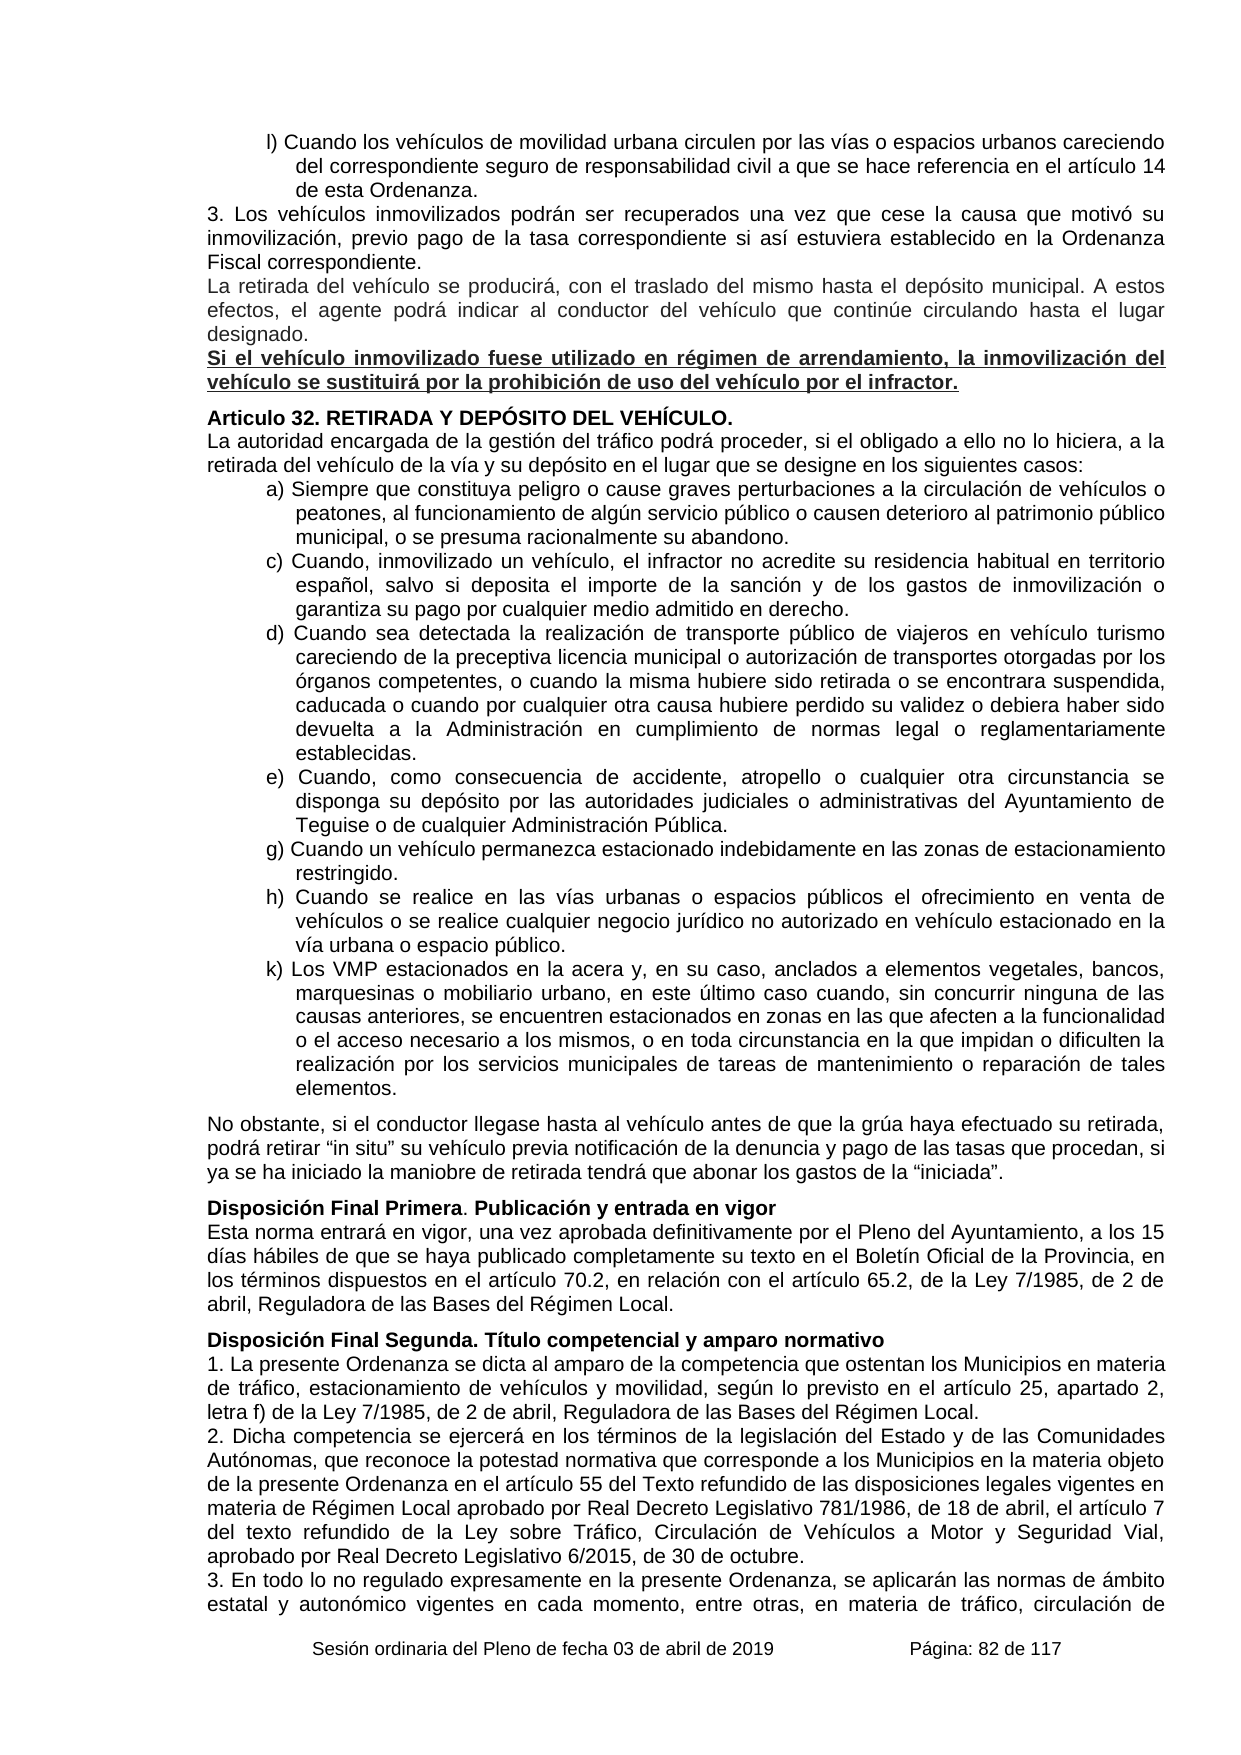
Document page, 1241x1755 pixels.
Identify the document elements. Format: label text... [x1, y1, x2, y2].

text a) Siempre que constituya peligro o cause graves perturbaciones a la circulación de vehículos o peatones, al funcionamiento de algún servicio público o causen deterioro al patrimonio público municipal, o se presuma racionalmente su abandono. [266, 477, 1167, 549]
text La autoridad encargada de la gestión del tráfico podrá proceder, si el obligado a ello no lo hiciera, a la retirada del vehículo de la vía y su depósito en el lugar que se designe en los siguientes casos: [207, 429, 1167, 477]
text Articulo 32. RETIRADA Y DEPÓSITO DEL VEHÍCULO. [207, 405, 1167, 429]
text g) Cuando un vehículo permanezca estacionado indebidamente en las zonas de estacionamiento restringido. [266, 837, 1167, 884]
text c) Cuando, inmovilizado un vehículo, el infractor no acredite su residencia habitual en territorio español, salvo si deposita el importe de la sanción y de los gastos de inmovilización o garantiza su pago por cualquier medio admitido en derecho. [266, 549, 1167, 621]
text h) Cuando se realice en las vías urbanas o espacios públicos el ofrecimiento en venta de vehículos o se realice cualquier negocio jurídico no autorizado en vehículo estacionado en la vía urbana o espacio público. [266, 884, 1167, 956]
text No obstante, si el conductor llegase hasta al vehículo antes de que la grúa haya efectuado su retirada, podrá retirar “in situ” su vehículo previa notificación de la denuncia y pago de las tasas que procedan, si ya se ha iniciado la maniobre de retirada tendrá que abonar los gastos de la “iniciada”. [207, 1112, 1167, 1184]
text 3. Los vehículos inmovilizados podrán ser recuperados una vez que cese la causa que motivó su inmovilización, previo pago de la tasa correspondiente si así estuviera establecido en la Ordenanza Fiscal correspondiente. [207, 202, 1167, 274]
text Si el vehículo inmovilizado fuese utilizado en régimen de arrendamiento, la inmovilización del vehículo se sustituirá por la prohibición de uso del vehículo por el infractor. [207, 346, 1167, 393]
text d) Cuando sea detectada la realización de transporte público de viajeros en vehículo turismo careciendo de la preceptiva licencia municipal o autorización de transportes otorgadas por los órganos competentes, o cuando la misma hubiere sido retirada o se encontrara suspendida, caducada o cuando por cualquier otra causa hubiere perdido su validez o debiera haber sido devuelta a la Administración en cumplimiento de normas legal o reglamentariamente establecidas. [266, 621, 1167, 765]
text 2. Dicha competencia se ejercerá en los términos de la legislación del Estado y de las Comunidades Autónomas, que reconoce la potestad normativa que corresponde a los Municipios en la materia objeto de la presente Ordenanza en el artículo 55 del Texto refundido de las disposiciones legales vigentes en materia de Régimen Local aprobado por Real Decreto Legislativo 781/1986, de 18 de abril, el artículo 7 del texto refundido de la Ley sobre Tráfico, Circulación de Vehículos a Motor y Seguridad Vial, aprobado por Real Decreto Legislativo 6/2015, de 30 de octubre. [207, 1424, 1167, 1567]
text e) Cuando, como consecuencia de accidente, atropello o cualquier otra circunstancia se disponga su depósito por las autoridades judiciales o administrativas del Ayuntamiento de Teguise o de cualquier Administración Pública. [266, 765, 1167, 837]
text Disposición Final Primera. Publicación y entrada en vigor [207, 1196, 1167, 1220]
text Disposición Final Segunda. Título competencial y amparo normativo [207, 1328, 1167, 1352]
text La retirada del vehículo se producirá, con el traslado del mismo hasta el depósito municipal. A estos efectos, el agente podrá indicar al conductor del vehículo que continúe circulando hasta el lugar designado. [207, 274, 1167, 346]
text k) Los VMP estacionados en la acera y, en su caso, anclados a elementos vegetales, bancos, marquesinas o mobiliario urbano, en este último caso cuando, sin concurrir ninguna de las causas anteriores, se encuentren estacionados en zonas en las que afecten a la funcionalidad o el acceso necesario a los mismos, o en toda circunstancia en la que impidan o dificulten la realización por los servicios municipales de tareas de mantenimiento o reparación de tales elementos. [266, 956, 1167, 1100]
text 3. En todo lo no regulado expresamente en la presente Ordenanza, se aplicarán las normas de ámbito estatal y autonómico vigentes en cada momento, entre otras, en materia de tráfico, circulación de [207, 1567, 1167, 1615]
text l) Cuando los vehículos de movilidad urbana circulen por las vías o espacios urbanos careciendo del correspondiente seguro de responsabilidad civil a que se hace referencia en el artículo 14 de esta Ordenanza. [266, 130, 1167, 202]
text 1. La presente Ordenanza se dicta al amparo de la competencia que ostentan los Municipios en materia de tráfico, estacionamiento de vehículos y movilidad, según lo previsto en el artículo 25, apartado 2, letra f) de la Ley 7/1985, de 2 de abril, Reguladora de las Bases del Régimen Local. [207, 1352, 1167, 1424]
text Esta norma entrará en vigor, una vez aprobada definitivamente por el Pleno del Ayuntamiento, a los 15 días hábiles de que se haya publicado completamente su texto en el Boletín Oficial de la Provincia, en los términos dispuestos en el artículo 70.2, en relación con el artículo 65.2, de la Ley 7/1985, de 2 de abril, Reguladora de las Bases del Régimen Local. [207, 1220, 1167, 1316]
